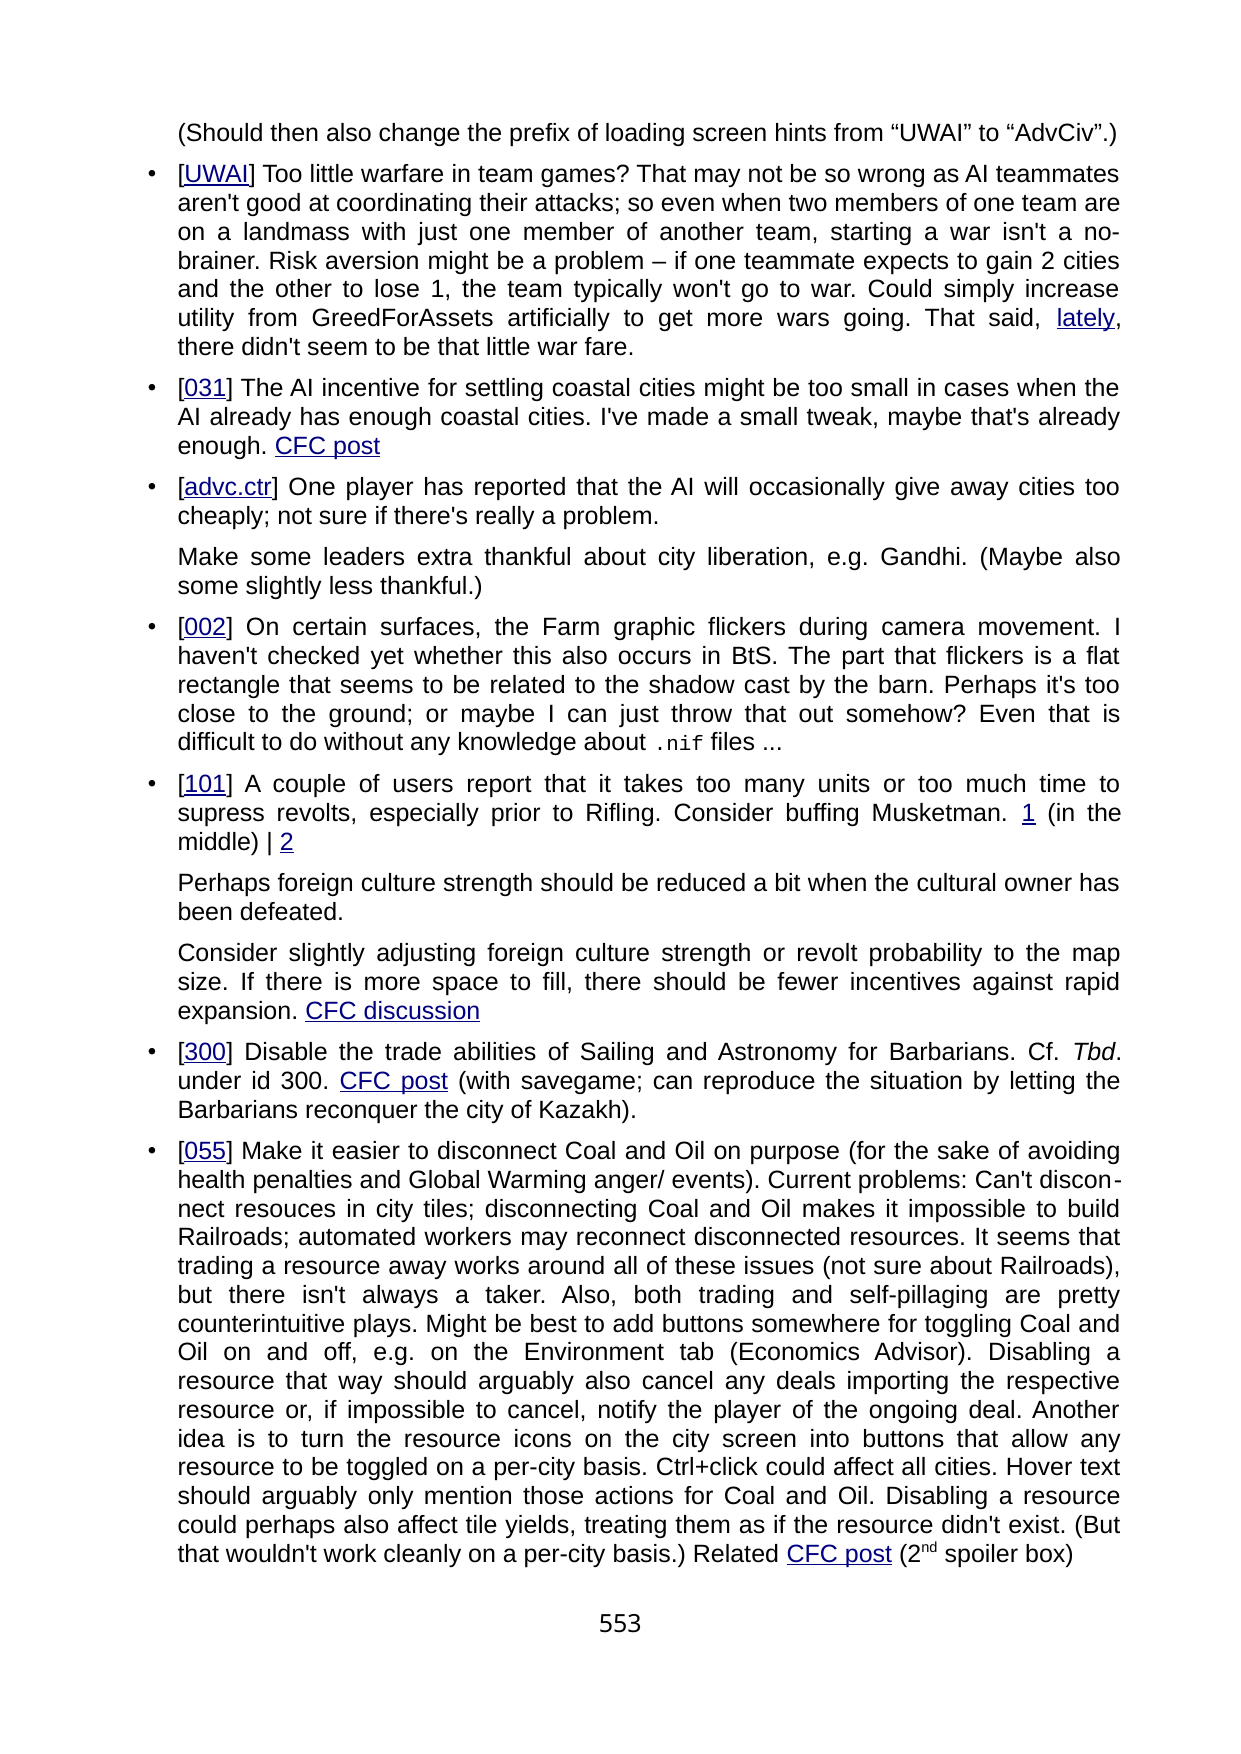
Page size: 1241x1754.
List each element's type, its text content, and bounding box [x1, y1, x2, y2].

list [002] On certain surfaces, the Farm graphic flickers during camera movement. I haven't checked yet whether this also occurs in BtS. The part that flickers is a flat rectangle that seems to be related to the shadow cast by the barn. Perhaps it's too close to the ground; or maybe I can just throw that out somehow? Even that is difficult to do without any knowledge about .nif files ... [148, 612, 1122, 757]
list [UWAI] Too little warfare in team games? That may not be so wrong as AI teammates aren't good at coordinating their attacks; so even when two members of one team are on a landmass with just one member of another team, starting a war isn't a no-brainer. Risk aversion might be a problem – if one teammate expects to gain 2 cities and the other to lose 1, the team typically won't go to war. Could simply increase utility from GreedForAssets artificially to get more wars going. That said, lately, there didn't seem to be that little war fare. [148, 159, 1122, 361]
list Make some leaders extra thankful about city liberation, e.g. Gandhi. (Maybe also some slightly less thankful.) [148, 542, 1122, 600]
list [055] Make it easier to disconnect Coal and Oil on purpose (for the sake of avoiding health penalties and Global Warming anger/ events). Current problems: Can't discon­nect resouces in city tiles; disconnecting Coal and Oil makes it impossible to build Railroads; automated workers may reconnect disconnected resources. It seems that trading a resource away works around all of these issues (not sure about Railroads), but there isn't always a taker. Also, both trading and self-pillaging are pretty counterintuitive plays. Might be best to add buttons somewhere for toggling Coal and Oil on and off, e.g. on the Environment tab (Economics Advisor). Disabling a resource that way should arguably also cancel any deals importing the respective resource or, if impossible to cancel, notify the player of the ongoing deal. Another idea is to turn the resource icons on the city screen into buttons that allow any resource to be toggled on a per-city basis. Ctrl+click could affect all cities. Hover text should arguably only mention those actions for Coal and Oil. Disabling a resource could perhaps also affect tile yields, treating them as if the resource didn't exist. (But that wouldn't work cleanly on a per-city basis.) Related CFC post (2nd spoiler box) [148, 1136, 1122, 1567]
list Perhaps foreign culture strength should be reduced a bit when the cultural owner has been defeated. [148, 868, 1122, 926]
list Consider slightly adjusting foreign culture strength or revolt probability to the map size. If there is more space to fill, there should be fewer incentives against rapid expansion. CFC discussion [148, 938, 1122, 1024]
list [advc.ctr] One player has reported that the AI will occasionally give away cities too cheaply; not sure if there's really a problem. [148, 472, 1122, 530]
list [101] A couple of users report that it takes too many units or too much time to supress revolts, especially prior to Rifling. Consider buffing Musketman. 1 (in the middle) | 2 [148, 769, 1122, 856]
list [300] Disable the trade abilities of Sailing and Astronomy for Barbarians. Cf. Tbd. under id 300. CFC post (with savegame; can reproduce the situation by letting the Barbarians reconquer the city of Kazakh). [148, 1037, 1122, 1123]
list (Should then also change the prefix of loading screen hints from “UWAI” to “AdvCiv”.) [148, 118, 1122, 147]
list [031] The AI incentive for settling coastal cities might be too small in cases when the AI already has enough coastal cities. I've made a small tweak, maybe that's already enough. CFC post [148, 373, 1122, 459]
